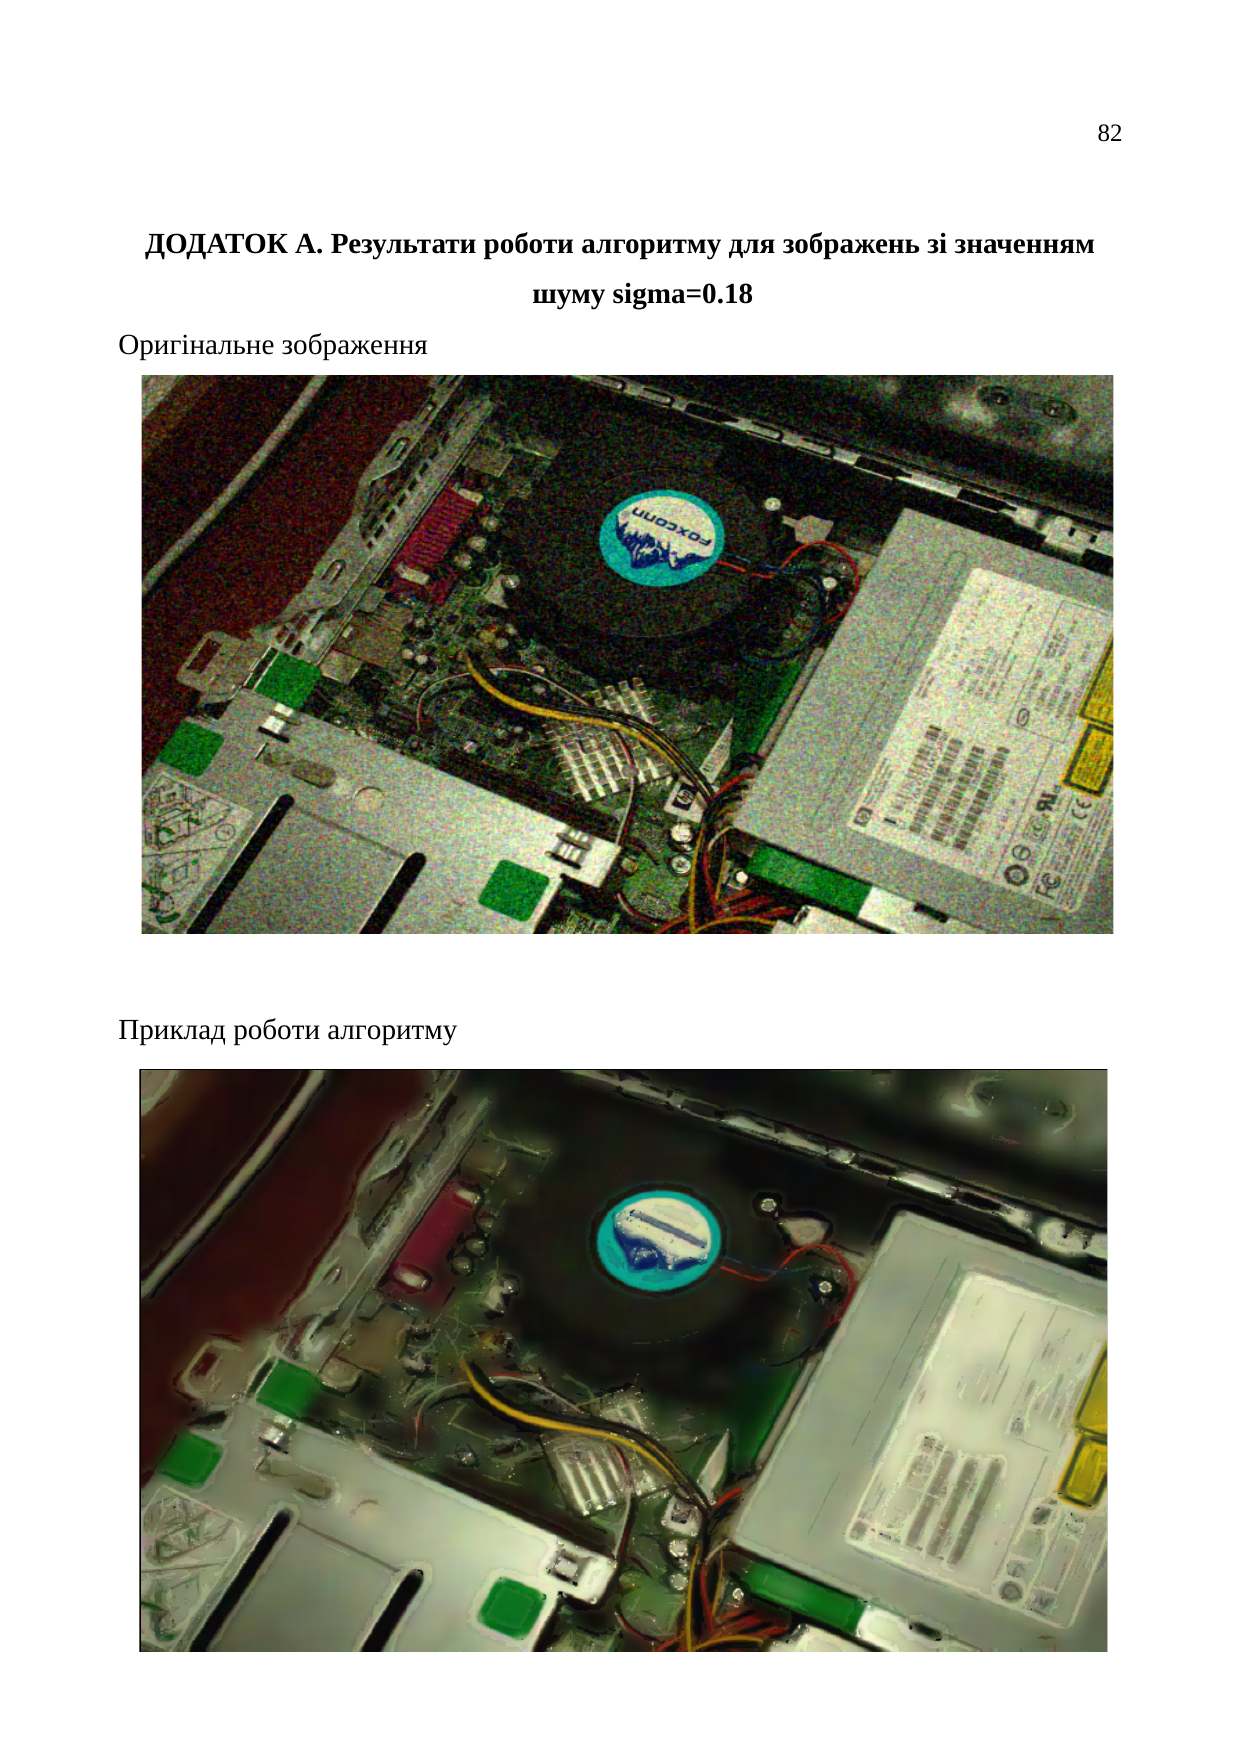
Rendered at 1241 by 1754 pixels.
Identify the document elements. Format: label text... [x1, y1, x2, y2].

picture [141, 375, 1114, 934]
text Приклад роботи алгоритму [118, 1012, 1122, 1045]
text Оригінальне зображення [118, 327, 1122, 361]
subtitle ДОДАТОК А. Результати роботи алгоритму для зображень зі значенням шуму sigma=0.18 [118, 226, 1122, 310]
picture [139, 1069, 1108, 1652]
